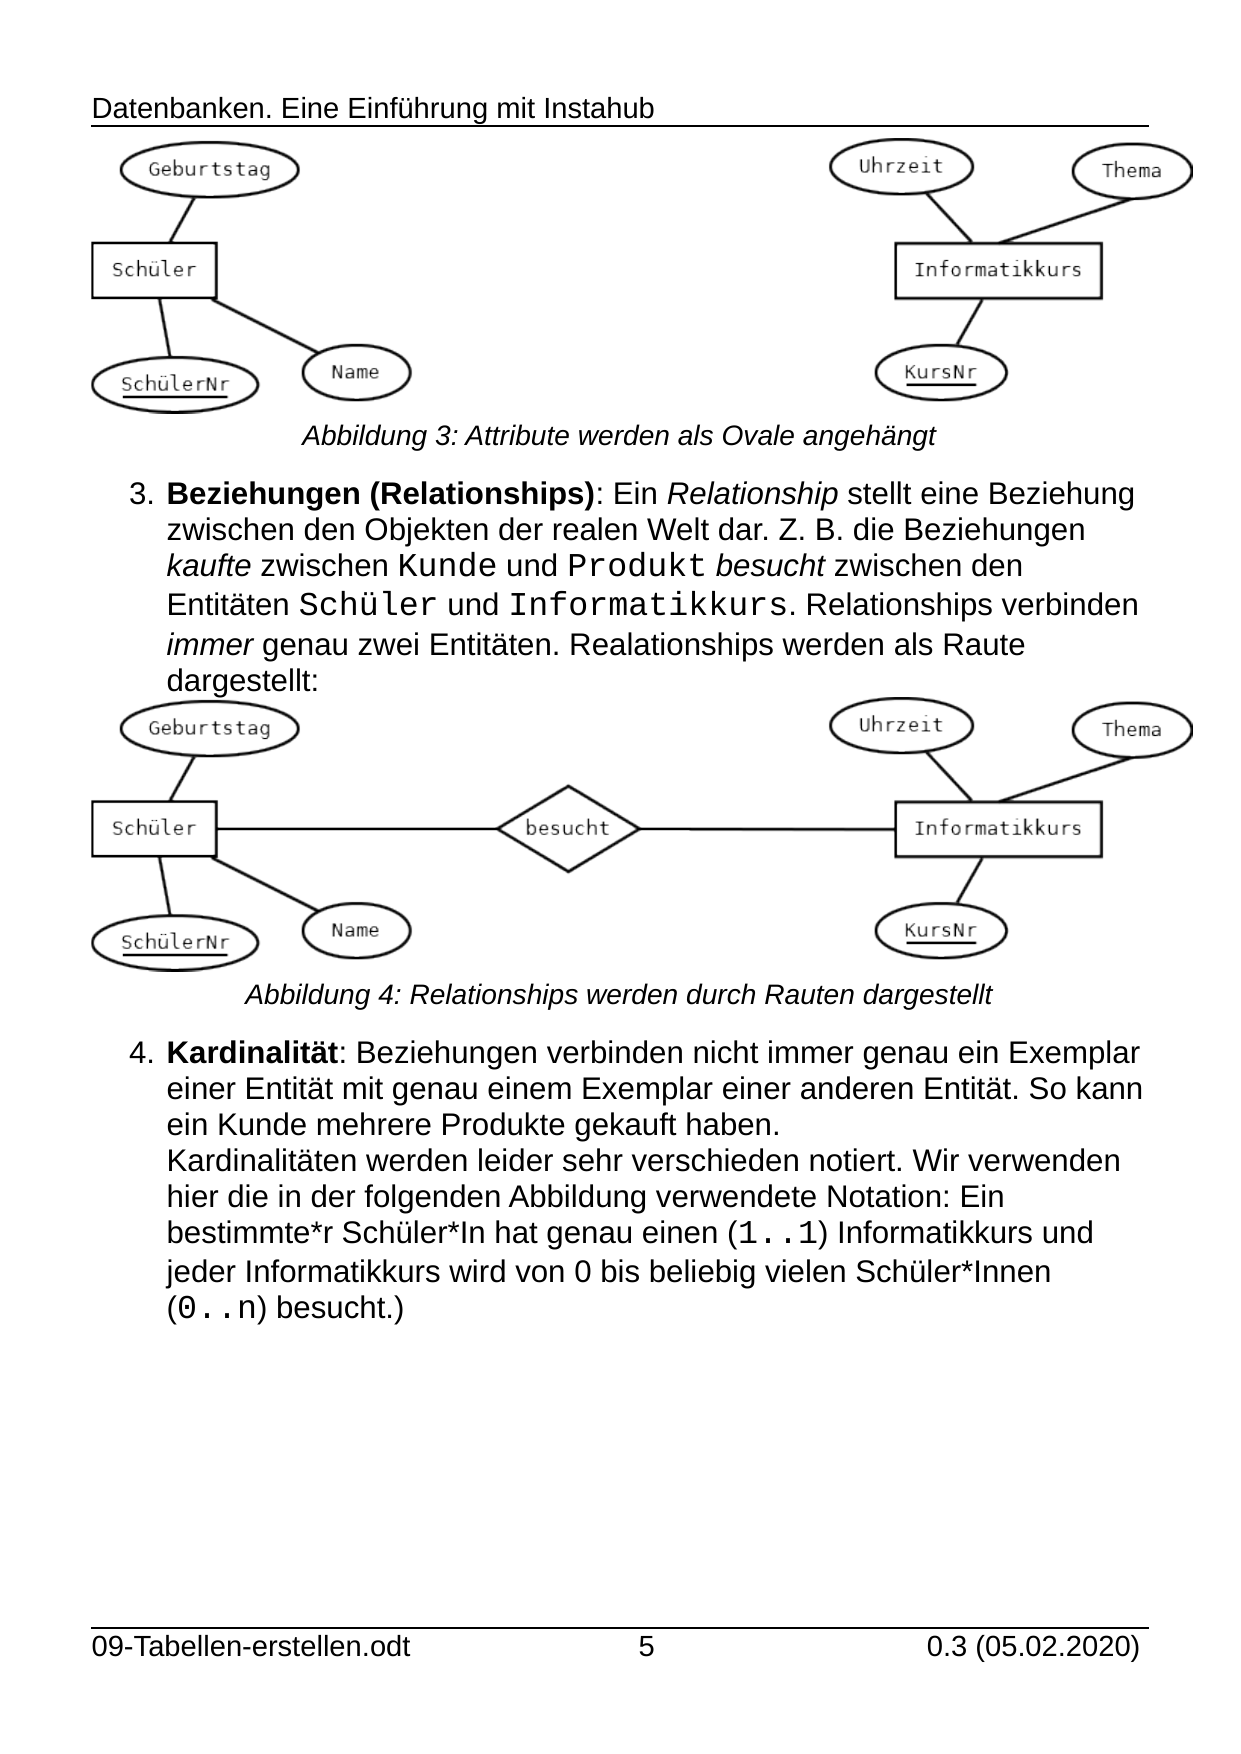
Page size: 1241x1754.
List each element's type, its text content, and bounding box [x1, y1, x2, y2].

picture [91, 697, 1193, 972]
picture [91, 138, 1193, 414]
list Kardinalität: Beziehungen verbinden nicht immer genau ein Exemplar einer Entität mit genau einem Exemplar einer anderen Entität. So kann ein Kunde mehrere Produkte gekauft haben. [129, 1034, 1149, 1142]
list Kardinalitäten werden leider sehr verschieden notiert. Wir verwenden hier die in der folgenden Abbildung verwendete Notation: Ein bestimmte*r Schüler*In hat genau einen (1..1) Informatikkurs und jeder Informatikkurs wird von 0 bis beliebig vielen Schüler*Innen (0..n) besucht.) [129, 1142, 1149, 1329]
text Abbildung 4: Relationships werden durch Rauten dargestellt [91, 978, 1149, 1010]
text Abbildung 3: Attribute werden als Ovale angehängt [91, 419, 1149, 451]
list Beziehungen (Relationships): Ein Relationship stellt eine Beziehung zwischen den Objekten der realen Welt dar. Z. B. die Beziehungen kaufte zwischen Kunde und Produkt besucht zwischen den Entitäten Schüler und Informatikkurs. Relationships verbinden immer genau zwei Entitäten. Realationships werden als Raute dargestellt: [129, 475, 1149, 697]
